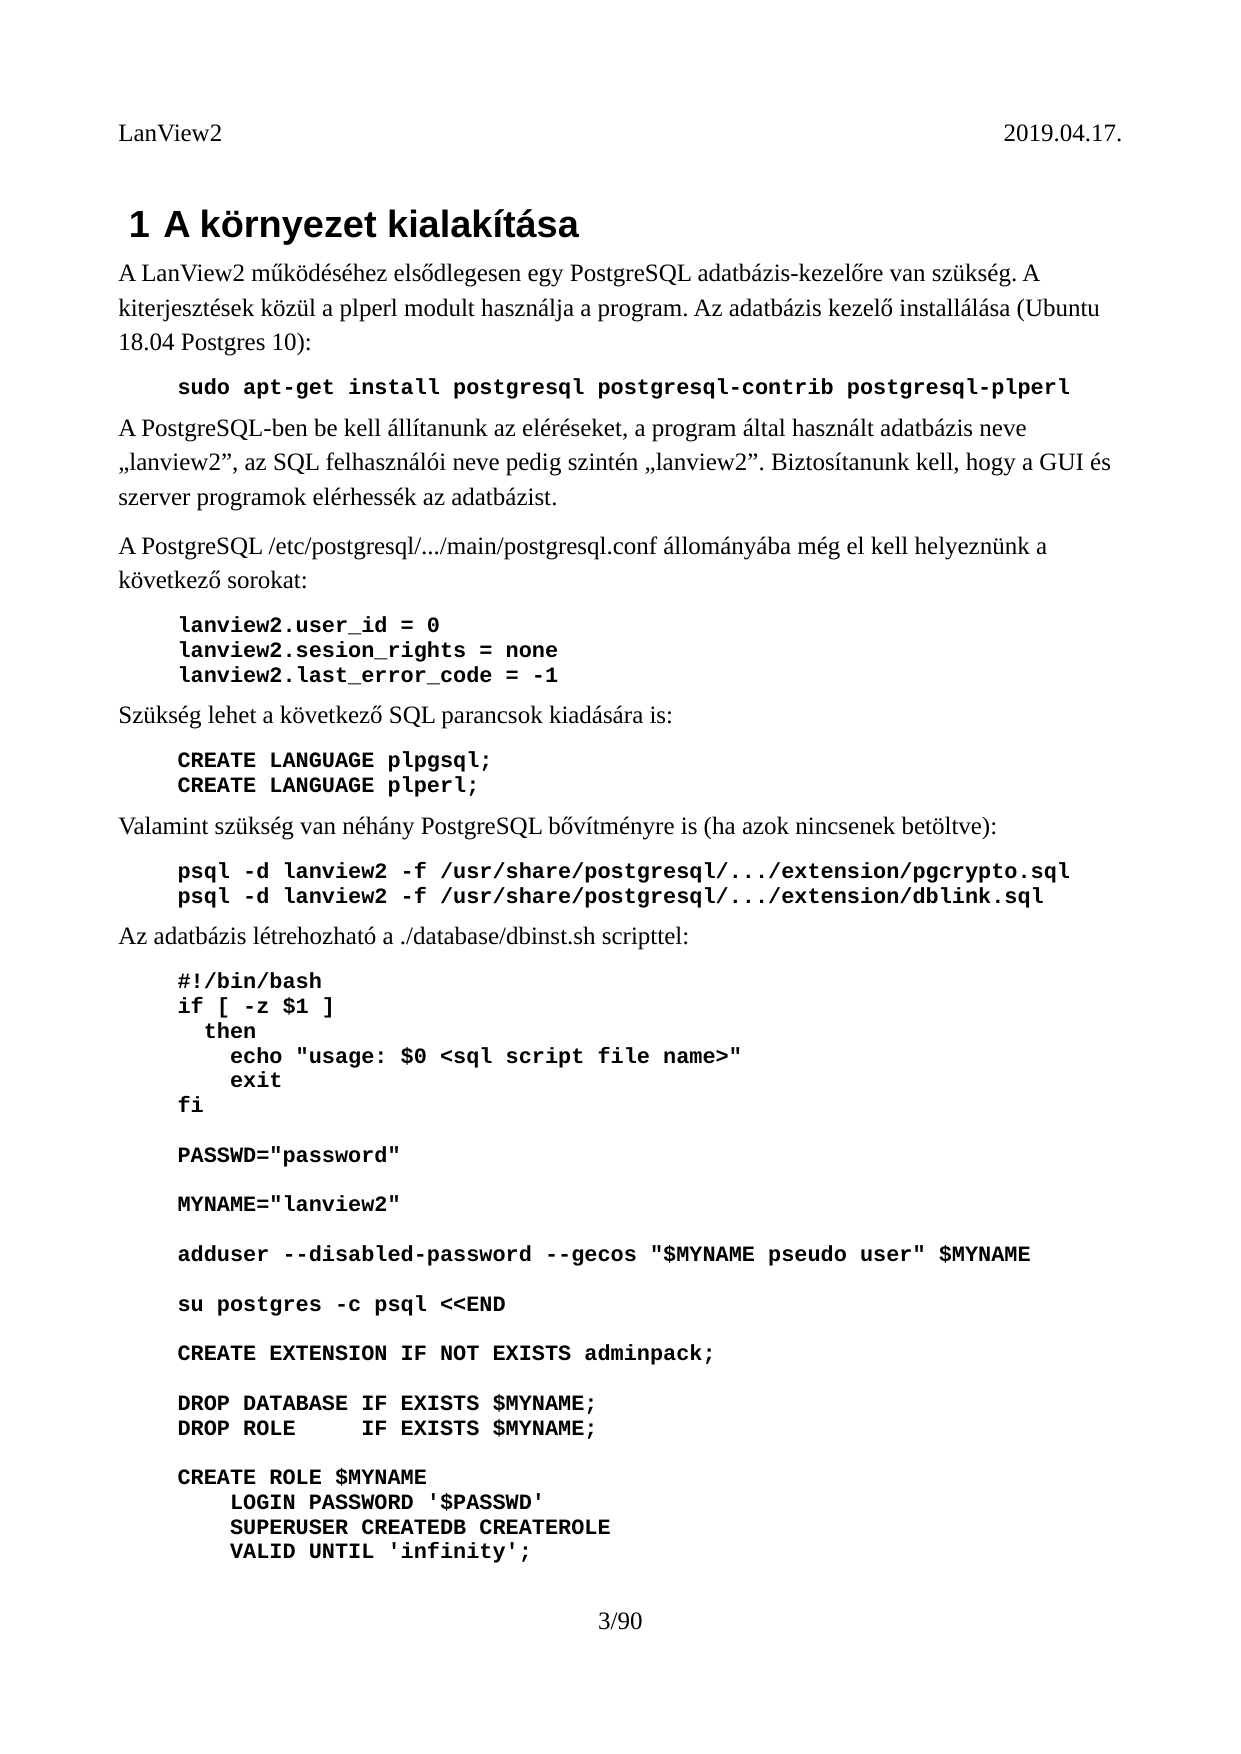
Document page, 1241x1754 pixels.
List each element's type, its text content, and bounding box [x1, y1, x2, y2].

text Az adatbázis létrehozható a ./database/dbinst.sh scripttel: [118, 921, 1122, 950]
text psql -d lanview2 -f /usr/share/postgresql/.../extension/pgcrypto.sql psql -d lanview2 -f /usr/share/postgresql/.../extension/dblink.sql [177, 860, 1122, 909]
text CREATE LANGUAGE plpgsql; CREATE LANGUAGE plperl; [177, 749, 1122, 799]
text #!/bin/bash if [ -z $1 ] then echo "usage: $0 <sql script file name>" exit fi PASSWD="password" MYNAME="lanview2" adduser --disabled-password --gecos "$MYNAME pseudo user" $MYNAME su postgres -c psql <<END CREATE EXTENSION IF NOT EXISTS adminpack; DROP DATABASE IF EXISTS $MYNAME; DROP ROLE IF EXISTS $MYNAME; CREATE ROLE $MYNAME LOGIN PASSWORD '$PASSWD' SUPERUSER CREATEDB CREATEROLE VALID UNTIL 'infinity'; [177, 970, 1122, 1565]
text sudo apt-get install postgresql postgresql-contrib postgresql-plperl [177, 376, 1122, 401]
text A LanView2 működéséhez elsődlegesen egy PostgreSQL adatbázis-kezelőre van szükség. A kiterjesztések közül a plperl modult használja a program. Az adatbázis kezelő installálása (Ubuntu 18.04 Postgres 10): [118, 258, 1122, 356]
text Szükség lehet a következő SQL parancsok kiadására is: [118, 701, 1122, 729]
text Valamint szükség van néhány PostgreSQL bővítményre is (ha azok nincsenek betöltve): [118, 811, 1122, 840]
text A PostgreSQL /etc/postgresql/.../main/postgresql.conf állományába még el kell helyeznünk a következő sorokat: [118, 531, 1122, 594]
text A PostgreSQL-ben be kell állítanunk az eléréseket, a program által használt adatbázis neve „lanview2”, az SQL felhasználói neve pedig szintén „lanview2”. Biztosítanunk kell, hogy a GUI és szerver programok elérhessék az adatbázist. [118, 413, 1122, 511]
subtitle A környezet kialakítása [118, 202, 1122, 246]
text lanview2.user_id = 0 lanview2.sesion_rights = none lanview2.last_error_code = -1 [177, 614, 1122, 689]
